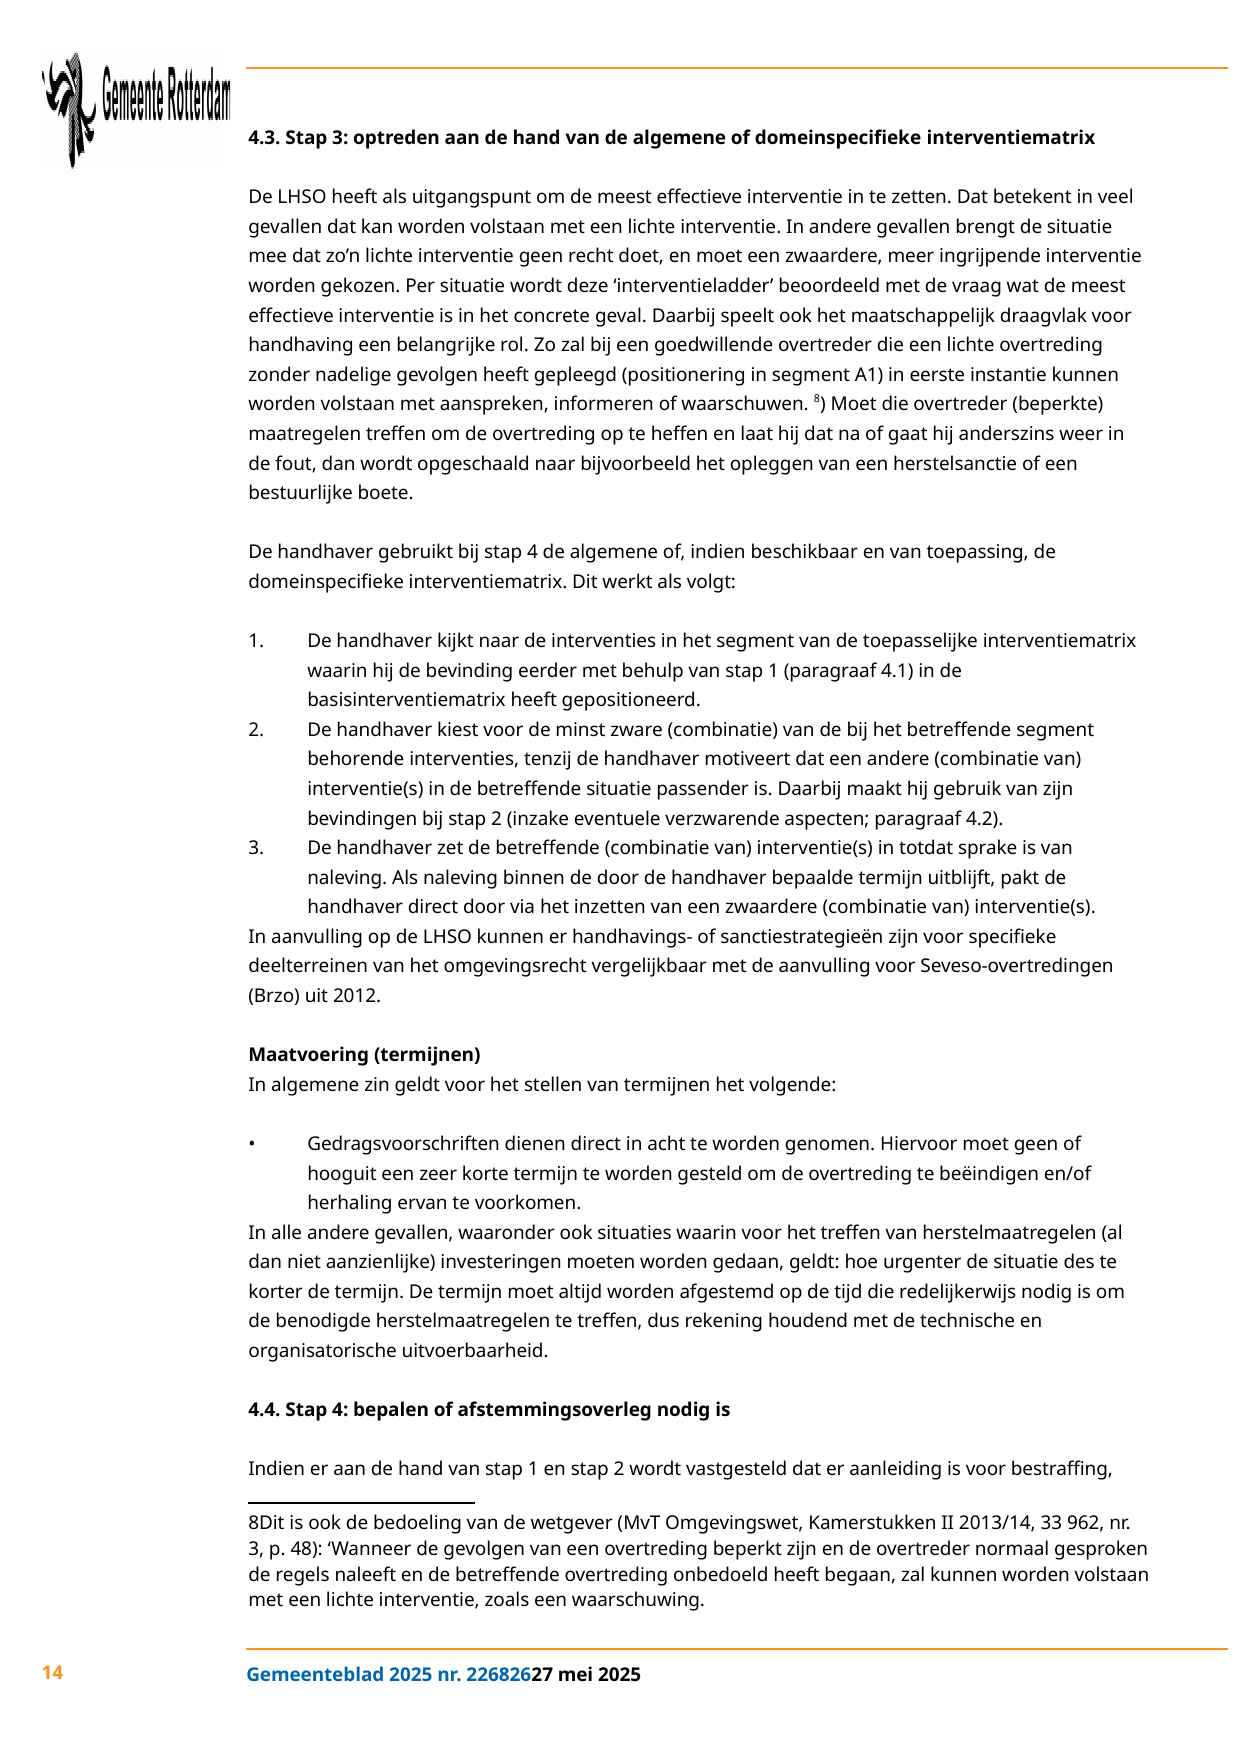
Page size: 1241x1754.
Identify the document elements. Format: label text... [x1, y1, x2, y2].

text In aanvulling op de LHSO kunnen er handhavings- of sanctiestrategieën zijn voor specifieke deelterreinen van het omgevingsrecht vergelijkbaar met de aanvulling voor Seveso-overtredingen (Brzo) uit 2012. [248, 923, 1152, 1008]
text 4.3. Stap 3: optreden aan de hand van de algemene of domeinspecifieke interventiematrix [248, 124, 1152, 150]
text De LHSO heeft als uitgangspunt om de meest effectieve interventie in te zetten. Dat betekent in veel gevallen dat kan worden volstaan met een lichte interventie. In andere gevallen brengt de situatie mee dat zo’n lichte interventie geen recht doet, en moet een zwaardere, meer ingrijpende interventie worden gekozen. Per situatie wordt deze ‘interventieladder’ beoordeeld met de vraag wat de meest effectieve interventie is in het concrete geval. Daarbij speelt ook het maatschappelijk draagvlak voor handhaving een belangrijke rol. Zo zal bij een goedwillende overtreder die een lichte overtreding zonder nadelige gevolgen heeft gepleegd (positionering in segment A1) in eerste instantie kunnen worden volstaan met aanspreken, informeren of waarschuwen. ) Moet die overtreder (beperkte) maatregelen treffen om de overtreding op te heffen en laat hij dat na of gaat hij anderszins weer in de fout, dan wordt opgeschaald naar bijvoorbeeld het opleggen van een herstelsanctie of een bestuurlijke boete. [248, 183, 1152, 505]
text In alle andere gevallen, waaronder ook situaties waarin voor het treffen van herstelmaatregelen (al dan niet aanzienlijke) investeringen moeten worden gedaan, geldt: hoe urgenter de situatie des te korter de termijn. De termijn moet altijd worden afgestemd op de tijd die redelijkerwijs nodig is om de benodigde herstelmaatregelen te treffen, dus rekening houdend met de technische en organisatorische uitvoerbaarheid. [248, 1219, 1152, 1363]
picture [41, 47, 231, 172]
text Dit is ook de bedoeling van de wetgever (MvT Omgevingswet, Kamerstukken II 2013/14, 33 962, nr. 3, p. 48): ‘Wanneer de gevolgen van een overtreding beperkt zijn en de overtreder normaal gesproken de regels naleeft en de betreffende overtreding onbedoeld heeft begaan, zal kunnen worden volstaan met een lichte interventie, zoals een waarschuwing. [248, 1509, 1152, 1612]
list Gedragsvoorschriften dienen direct in acht te worden genomen. Hiervoor moet geen of hooguit een zeer korte termijn te worden gesteld om de overtreding te beëindigen en/of herhaling ervan te voorkomen. [248, 1130, 1152, 1215]
text Indien er aan de hand van stap 1 en stap 2 wordt vastgesteld dat er aanleiding is voor bestraffing, [248, 1456, 1152, 1481]
list De handhaver kiest voor de minst zware (combinatie) van de bij het betreffende segment behorende interventies, tenzij de handhaver motiveert dat een andere (combinatie van) interventie(s) in de betreffende situatie passender is. Daarbij maakt hij gebruik van zijn bevindingen bij stap 2 (inzake eventuele verzwarende aspecten; paragraaf 4.2). [248, 716, 1152, 831]
text De handhaver gebruikt bij stap 4 de algemene of, indien beschikbaar en van toepassing, de domeinspecifieke interventiematrix. Dit werkt als volgt: [248, 538, 1152, 594]
text Maatvoering (termijnen) [248, 1041, 1152, 1067]
text In algemene zin geldt voor het stellen van termijnen het volgende: [248, 1071, 1152, 1097]
text 4.4. Stap 4: bepalen of afstemmingsoverleg nodig is [248, 1396, 1152, 1422]
list De handhaver zet de betreffende (combinatie van) interventie(s) in totdat sprake is van naleving. Als naleving binnen de door de handhaver bepaalde termijn uitblijft, pakt de handhaver direct door via het inzetten van een zwaardere (combinatie van) interventie(s). [248, 834, 1152, 919]
list De handhaver kijkt naar de interventies in het segment van de toepasselijke interventiematrix waarin hij de bevinding eerder met behulp van stap 1 (paragraaf 4.1) in de basisinterventiematrix heeft gepositioneerd. [248, 627, 1152, 712]
